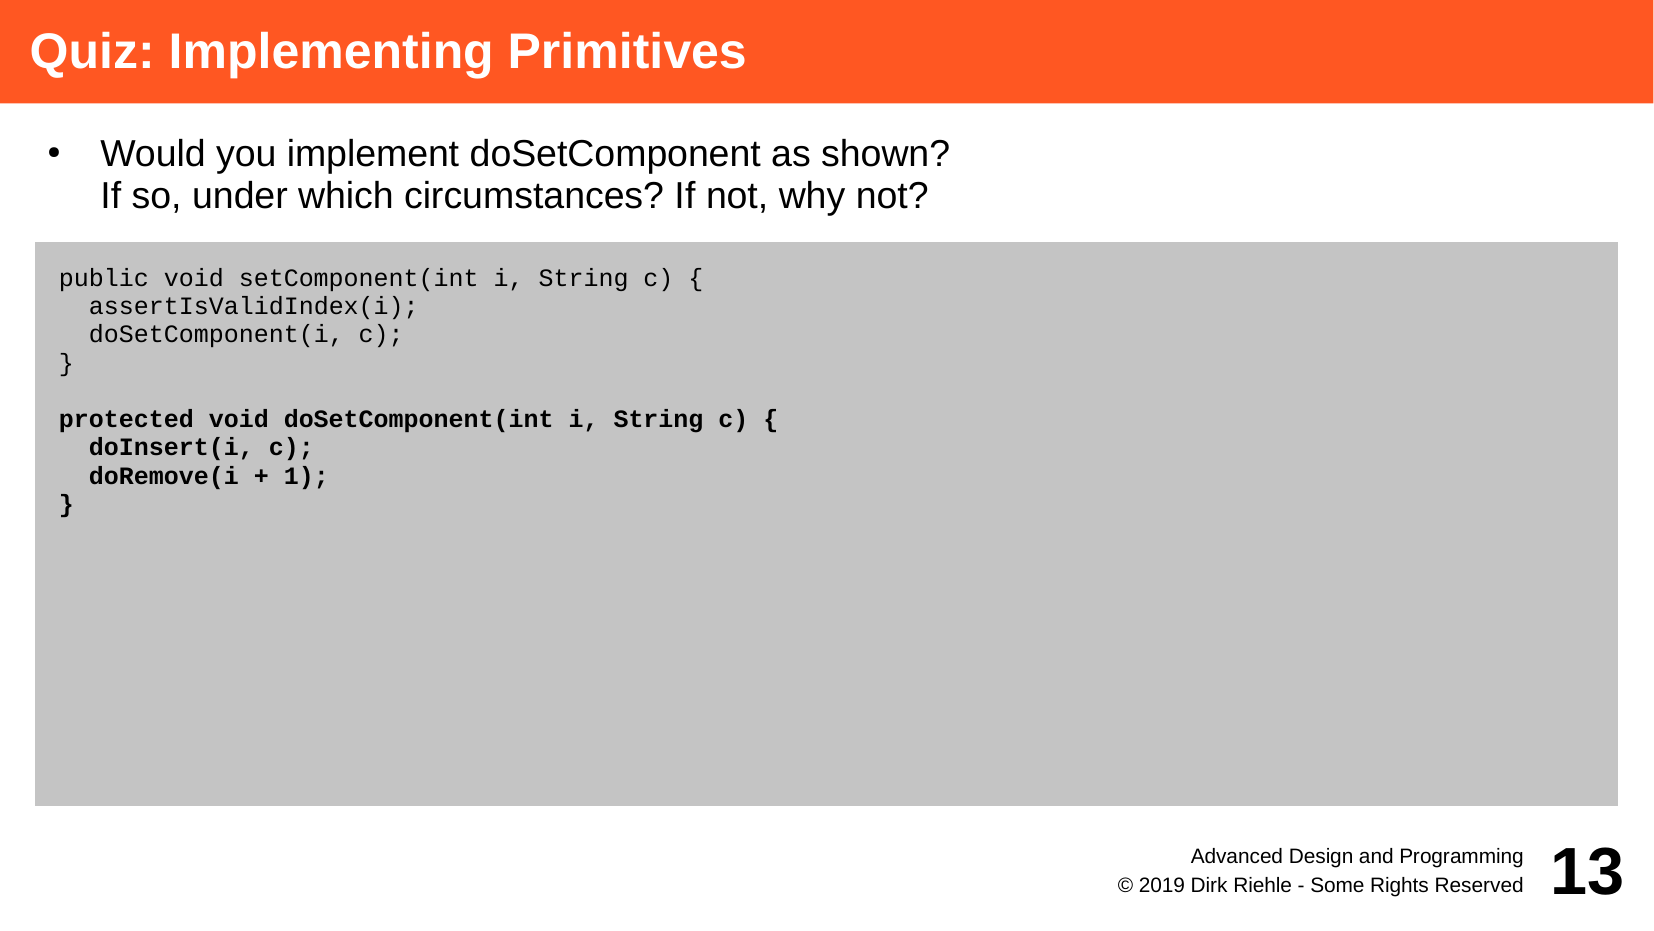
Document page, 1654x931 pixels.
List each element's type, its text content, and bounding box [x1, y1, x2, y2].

list public void setComponent(int i, String c) { assertIsValidIndex(i); doSetComponent(i, c); } protected void doSetComponent(int i, String c) { doInsert(i, c); doRemove(i + 1); } [29, 236, 1625, 813]
list Would you implement doSetComponent as shown? If so, under which circumstances? If not, why not? [29, 132, 1625, 230]
title Quiz: Implementing Primitives [0, 0, 1654, 104]
